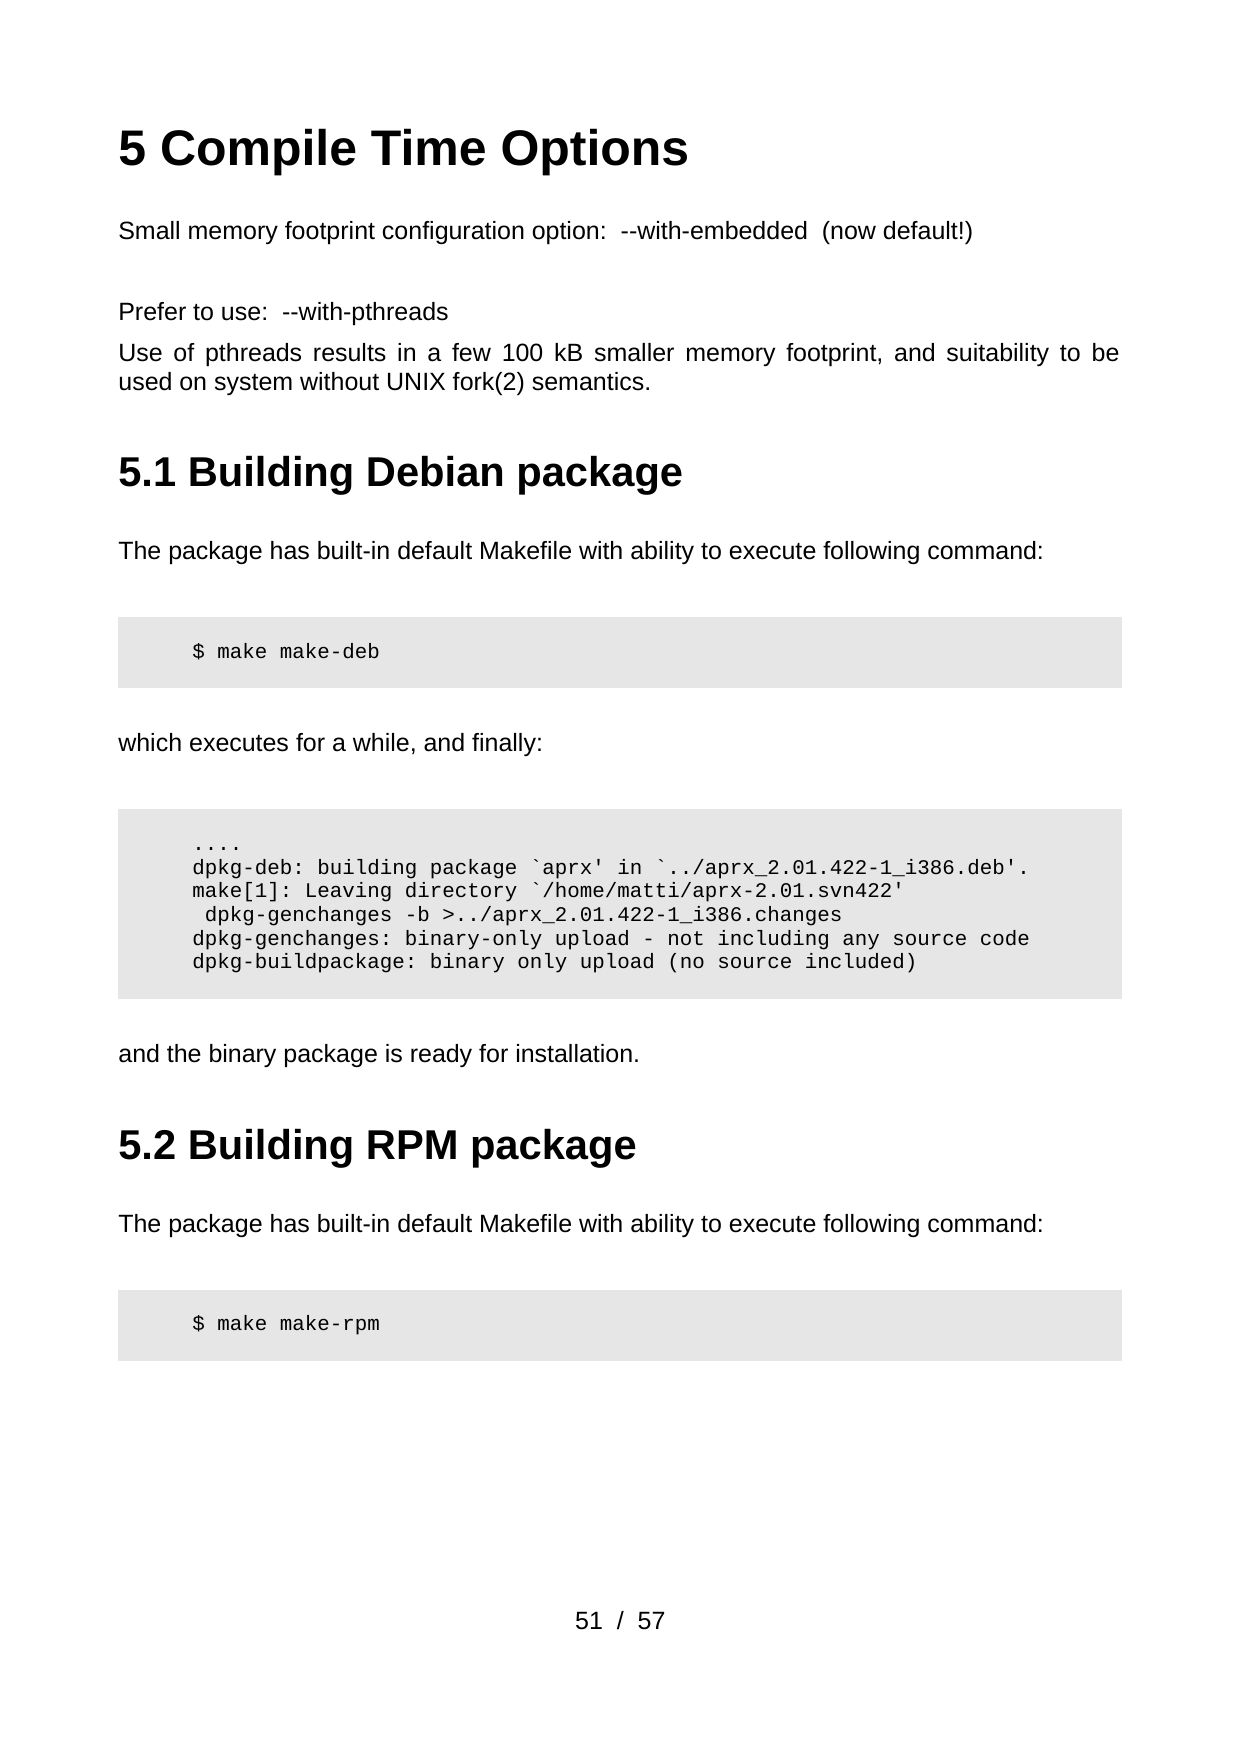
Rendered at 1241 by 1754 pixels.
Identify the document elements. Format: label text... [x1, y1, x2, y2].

subtitle Compile Time Options [118, 118, 1122, 176]
text which executes for a while, and finally: [118, 728, 1122, 757]
text Use of pthreads results in a few 100 kB smaller memory footprint, and suitability to be used on system without UNIX fork(2) semantics. [118, 338, 1122, 395]
subtitle Building Debian package [118, 447, 1122, 495]
text dpkg-deb: building package `aprx' in `../aprx_2.01.422-1_i386.deb'. [118, 857, 1122, 880]
text The package has built-in default Makefile with ability to execute following command: [118, 1209, 1122, 1237]
text $ make make-deb [118, 641, 1122, 664]
text make[1]: Leaving directory `/home/matti/aprx-2.01.svn422' [118, 880, 1122, 904]
text dpkg-genchanges -b >../aprx_2.01.422-1_i386.changes [118, 904, 1122, 928]
text Prefer to use: --with-pthreads [118, 297, 1122, 326]
text .... [118, 833, 1122, 857]
text dpkg-genchanges: binary-only upload - not including any source code [118, 928, 1122, 951]
text The package has built-in default Makefile with ability to execute following command: [118, 536, 1122, 565]
text and the binary package is ready for installation. [118, 1039, 1122, 1068]
text $ make make-rpm [118, 1313, 1122, 1337]
subtitle Building RPM package [118, 1120, 1122, 1168]
text dpkg-buildpackage: binary only upload (no source included) [118, 951, 1122, 975]
text Small memory footprint configuration option: --with-embedded (now default!) [118, 216, 1122, 245]
